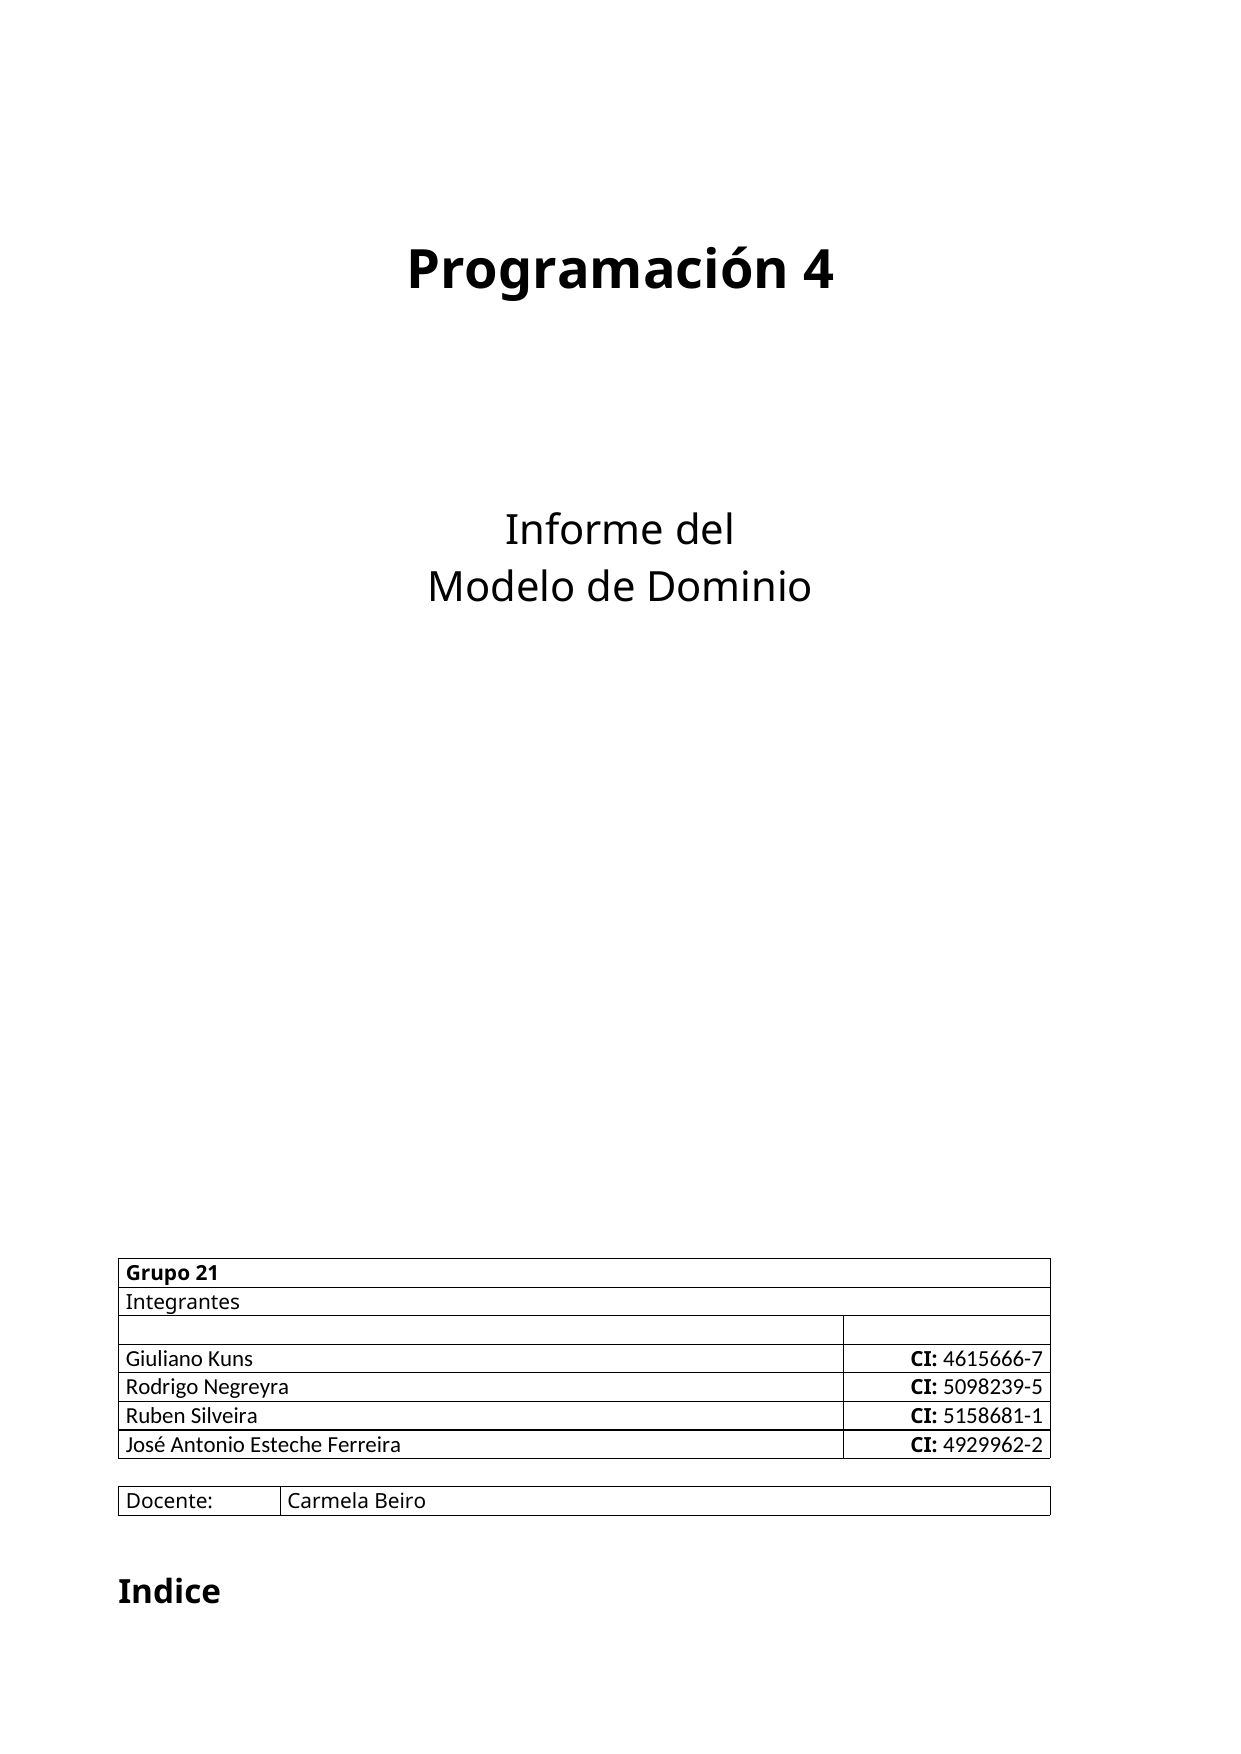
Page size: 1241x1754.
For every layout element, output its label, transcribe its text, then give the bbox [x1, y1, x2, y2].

table_cell CI: 4929962-2 [844, 1431, 1050, 1458]
text Modelo de Dominio [118, 557, 1122, 614]
table_header Carmela Beiro [281, 1487, 1050, 1515]
table_cell José Antonio Esteche Ferreira [119, 1431, 843, 1458]
table_cell CI: 5098239-5 [844, 1373, 1050, 1401]
text Programación 4 [118, 230, 1122, 304]
table_cell Integrantes [119, 1288, 1050, 1315]
table_cell [844, 1316, 1050, 1344]
table_cell Giuliano Kuns [119, 1345, 843, 1372]
text Indice [118, 1568, 1122, 1613]
table_cell [119, 1316, 843, 1344]
table_cell Rodrigo Negreyra [119, 1373, 843, 1401]
table_header Grupo 21 [119, 1259, 1050, 1287]
table_cell CI: 5158681-1 [844, 1402, 1050, 1429]
table_cell CI: 4615666-7 [844, 1345, 1050, 1372]
table_header Docente: [119, 1487, 280, 1515]
table_cell Ruben Silveira [119, 1402, 843, 1429]
text Informe del [118, 500, 1122, 557]
